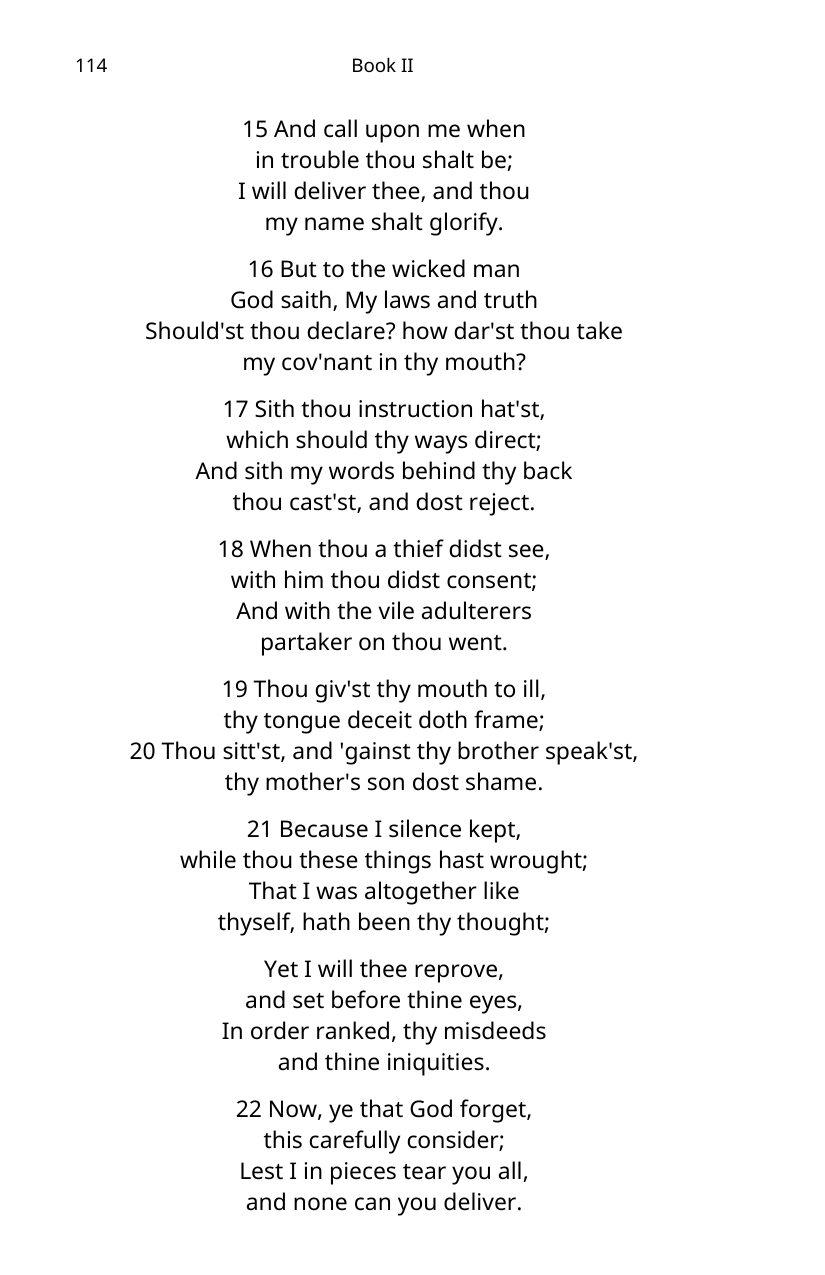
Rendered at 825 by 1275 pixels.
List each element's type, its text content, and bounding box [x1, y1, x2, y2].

text 15 And call upon me when in trouble thou shalt be; I will deliver thee, and thou my name shalt glorify. [75, 112, 693, 237]
text 17 Sith thou instruction hat'st, which should thy ways direct; And sith my words behind thy back thou cast'st, and dost reject. [75, 392, 693, 517]
text 16 But to the wicked man God saith, My laws and truth Should'st thou declare? how dar'st thou take my cov'nant in thy mouth? [75, 252, 693, 377]
text Yet I will thee reprove, and set before thine eyes, In order ranked, thy misdeeds and thine iniquities. [75, 952, 693, 1077]
text 22 Now, ye that God forget, this carefully consider; Lest I in pieces tear you all, and none can you deliver. [75, 1092, 693, 1217]
text 19 Thou giv'st thy mouth to ill, thy tongue deceit doth frame; 20 Thou sitt'st, and 'gainst thy brother speak'st, thy mother's son dost shame. [75, 672, 693, 797]
text 21 Because I silence kept, while thou these things hast wrought; That I was altogether like thyself, hath been thy thought; [75, 812, 693, 937]
text 18 When thou a thief didst see, with him thou didst consent; And with the vile adulterers partaker on thou went. [75, 532, 693, 657]
